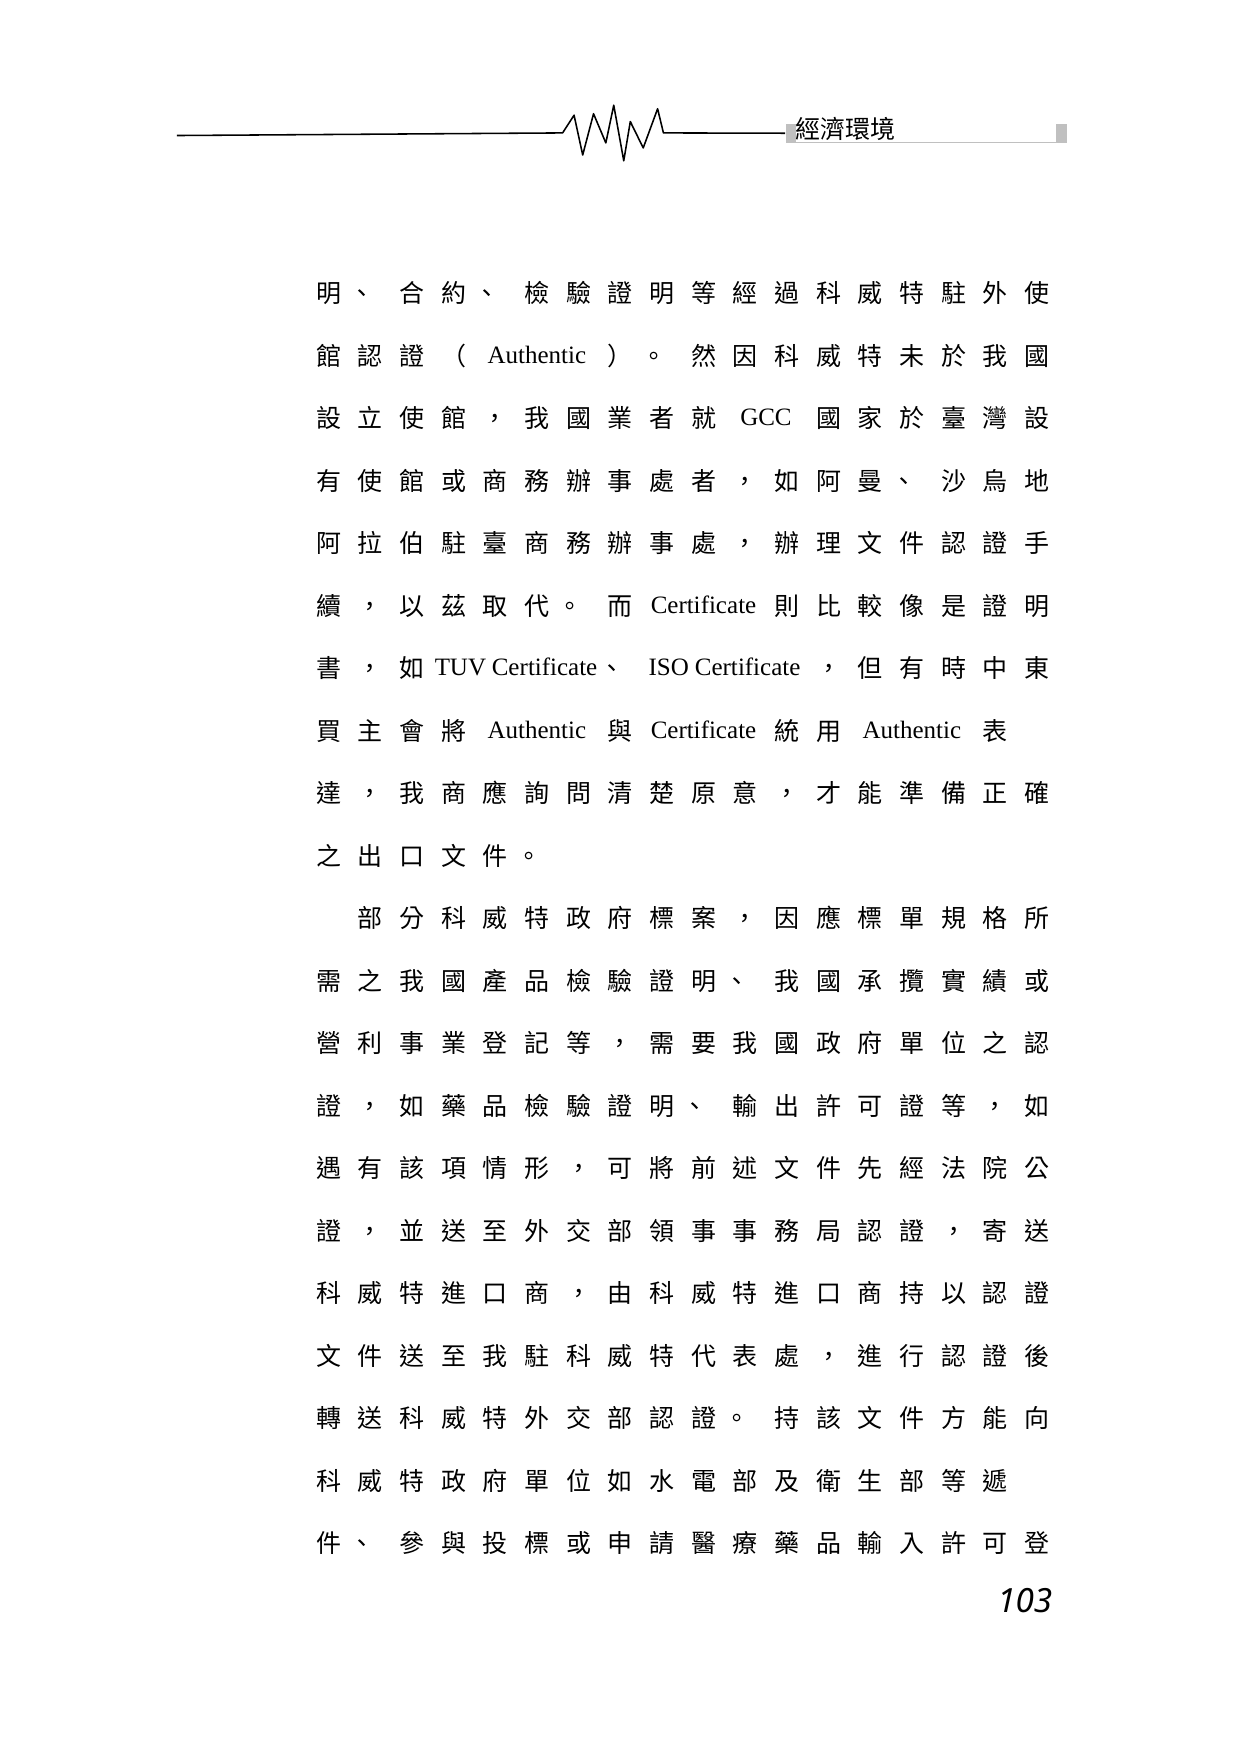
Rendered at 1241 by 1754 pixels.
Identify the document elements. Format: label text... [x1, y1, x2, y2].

text 部分科威特政府標案，因應標單規格所需之我國產品檢驗證明、我國承攬實績或營利事業登記等，需要我國政府單位之認證，如藥品檢驗證明、輸出許可證等，如遇有該項情形，可將前述文件先經法院公證，並送至外交部領事事務局認證，寄送科威特進口商，由科威特進口商持以認證文件送至我駐科威特代表處，進行認證後轉送科威特外交部認證。持該文件方能向科威特政府單位如水電部及衛生部等遞件、參與投標或申請醫療藥品輸入許可登 [281, 875, 1058, 1563]
text 明、合約、檢驗證明等經過科威特駐外使館認證（Authentic）。然因科威特未於我國設立使館，我國業者就GCC國家於臺灣設有使館或商務辦事處者，如阿曼、沙烏地阿拉伯駐臺商務辦事處，辦理文件認證手續，以茲取代。而Certificate則比較像是證明書，如TUV Certificate、ISO Certificate，但有時中東買主會將Authentic與Certificate統用Authentic表達，我商應詢問清楚原意，才能準備正確之出口文件。 [281, 250, 1058, 875]
